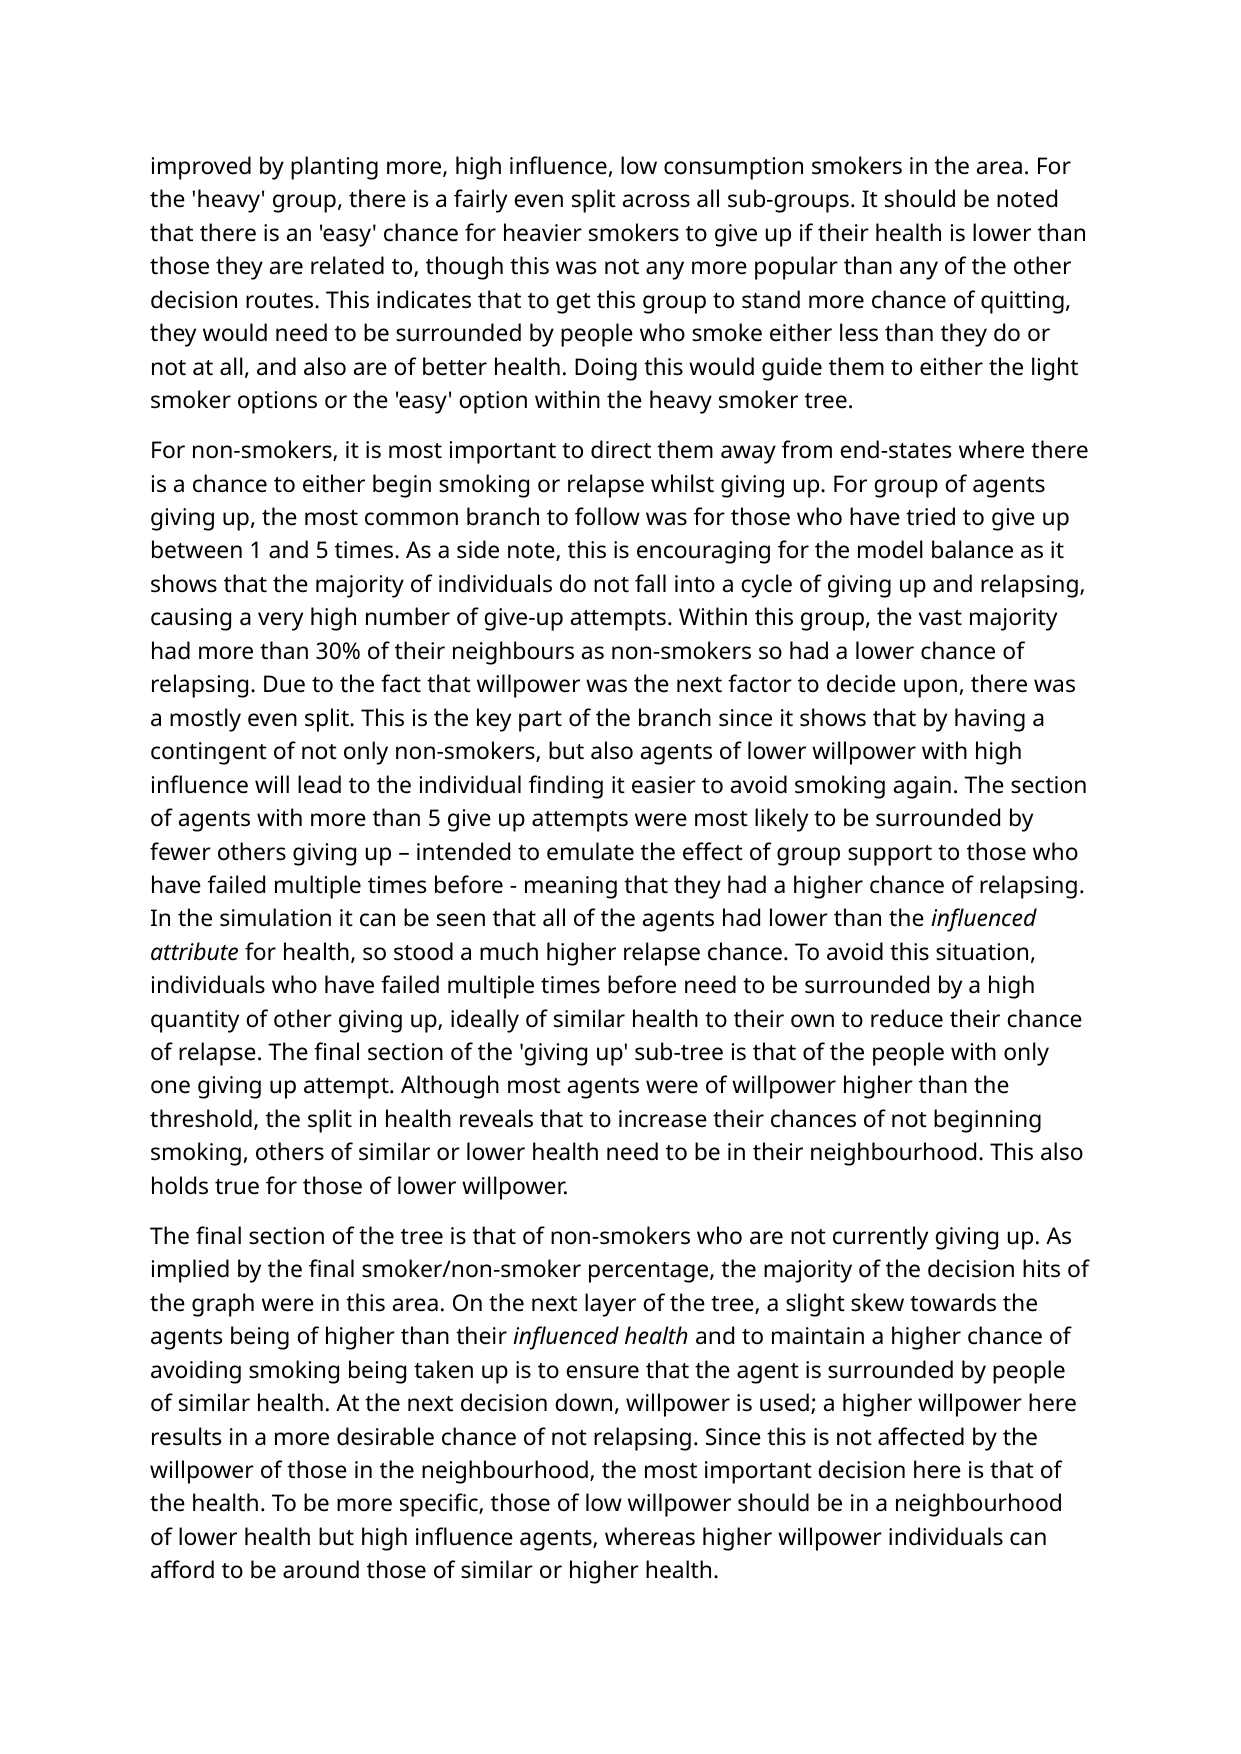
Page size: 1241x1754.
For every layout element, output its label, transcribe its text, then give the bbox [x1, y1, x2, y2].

text For non-smokers, it is most important to direct them away from end-states where there is a chance to either begin smoking or relapse whilst giving up. For group of agents giving up, the most common branch to follow was for those who have tried to give up between 1 and 5 times. As a side note, this is encouraging for the model balance as it shows that the majority of individuals do not fall into a cycle of giving up and relapsing, causing a very high number of give-up attempts. Within this group, the vast majority had more than 30% of their neighbours as non-smokers so had a lower chance of relapsing. Due to the fact that willpower was the next factor to decide upon, there was a mostly even split. This is the key part of the branch since it shows that by having a contingent of not only non-smokers, but also agents of lower willpower with high influence will lead to the individual finding it easier to avoid smoking again. The section of agents with more than 5 give up attempts were most likely to be surrounded by fewer others giving up – intended to emulate the effect of group support to those who have failed multiple times before - meaning that they had a higher chance of relapsing. In the simulation it can be seen that all of the agents had lower than the influenced attribute for health, so stood a much higher relapse chance. To avoid this situation, individuals who have failed multiple times before need to be surrounded by a high quantity of other giving up, ideally of similar health to their own to reduce their chance of relapse. The final section of the 'giving up' sub-tree is that of the people with only one giving up attempt. Although most agents were of willpower higher than the threshold, the split in health reveals that to increase their chances of not beginning smoking, others of similar or lower health need to be in their neighbourhood. This also holds true for those of lower willpower. [150, 434, 1090, 1201]
text improved by planting more, high influence, low consumption smokers in the area. For the 'heavy' group, there is a fairly even split across all sub-groups. It should be noted that there is an 'easy' chance for heavier smokers to give up if their health is lower than those they are related to, though this was not any more popular than any of the other decision routes. This indicates that to get this group to stand more chance of quitting, they would need to be surrounded by people who smoke either less than they do or not at all, and also are of better health. Doing this would guide them to either the light smoker options or the 'easy' option within the heavy smoker tree. [150, 150, 1090, 415]
text The final section of the tree is that of non-smokers who are not currently giving up. As implied by the final smoker/non-smoker percentage, the majority of the decision hits of the graph were in this area. On the next layer of the tree, a slight skew towards the agents being of higher than their influenced health and to maintain a higher chance of avoiding smoking being taken up is to ensure that the agent is surrounded by people of similar health. At the next decision down, willpower is used; a higher willpower here results in a more desirable chance of not relapsing. Since this is not affected by the willpower of those in the neighbourhood, the most important decision here is that of the health. To be more specific, those of low willpower should be in a neighbourhood of lower health but high influence agents, whereas higher willpower individuals can afford to be around those of similar or higher health. [150, 1220, 1090, 1586]
